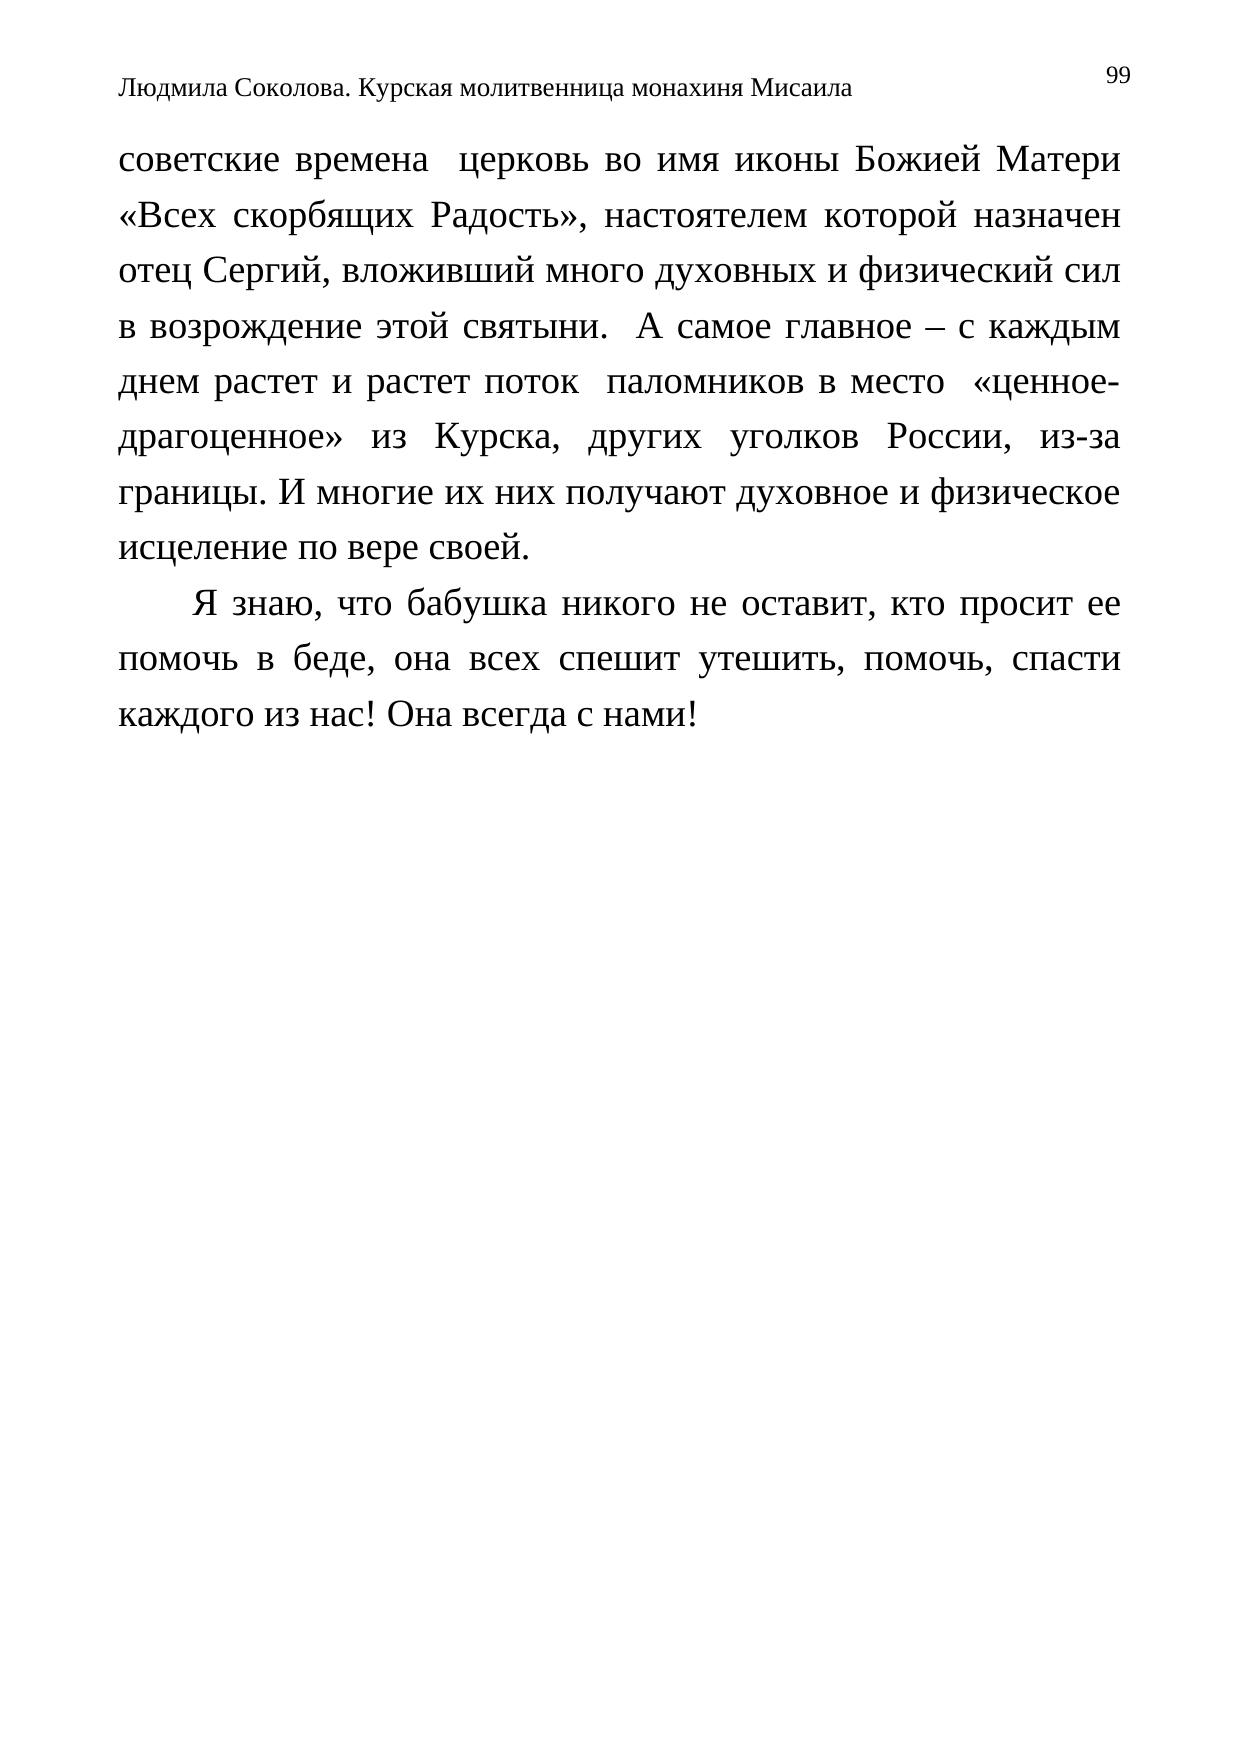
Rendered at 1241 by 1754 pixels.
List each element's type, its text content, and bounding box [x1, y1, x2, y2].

text Я знаю, что бабушка никого не оставит, кто просит ее помочь в беде, она всех спешит утешить, помочь, спасти каждого из нас! Она всегда с нами! [118, 579, 1122, 734]
text советские времена церковь во имя иконы Божией Матери «Всех скорбящих Радость», настоятелем которой назначен отец Сергий, вложивший много духовных и физический сил в возрождение этой святыни. А самое главное – с каждым днем растет и растет поток паломников в место «ценное-драгоценное» из Курска, других уголков России, из-за границы. И многие их них получают духовное и физическое исцеление по вере своей. [118, 136, 1122, 568]
